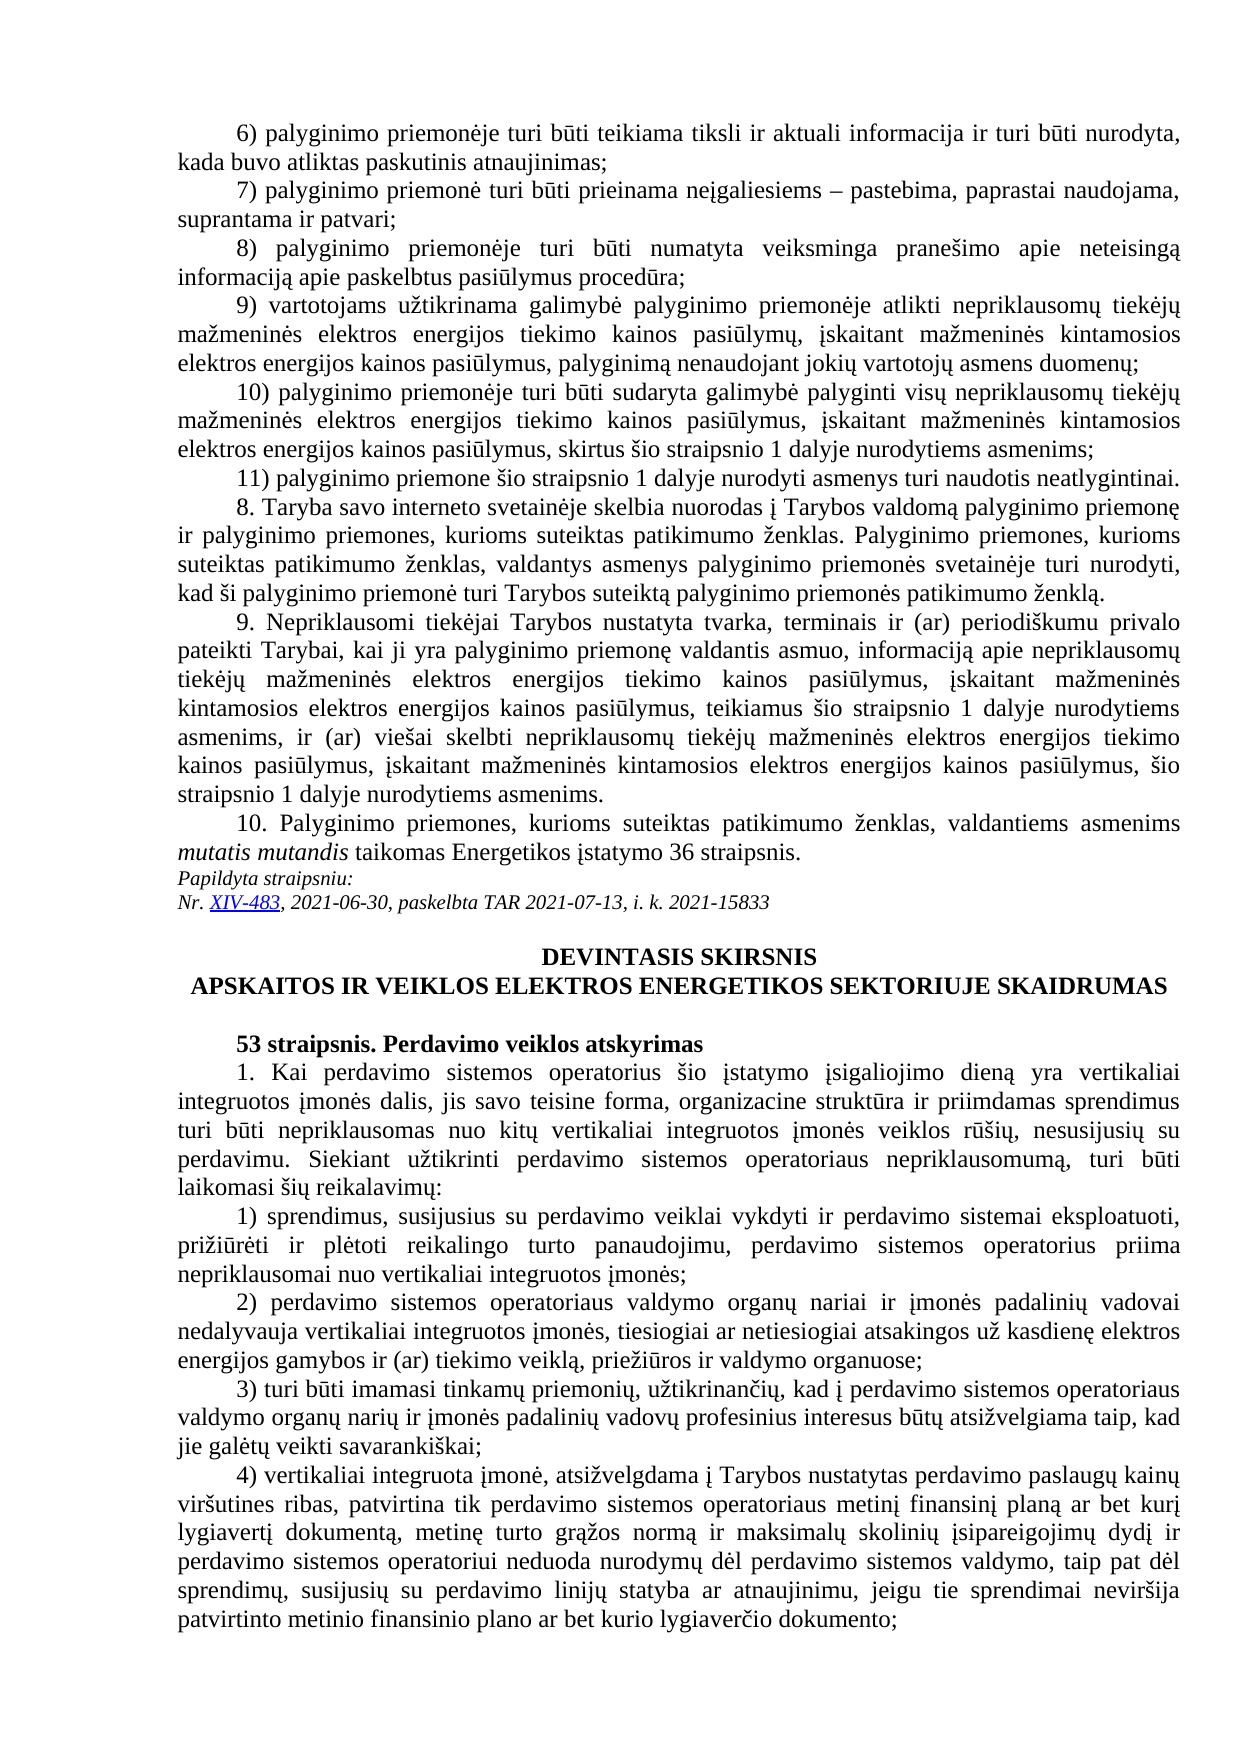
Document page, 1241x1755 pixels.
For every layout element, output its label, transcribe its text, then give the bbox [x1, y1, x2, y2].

text 10. Palyginimo priemones, kurioms suteiktas patikimumo ženklas, valdantiems asmenims mutatis mutandis taikomas Energetikos įstatymo 36 straipsnis. [177, 808, 1181, 866]
text 53 straipsnis. Perdavimo veiklos atskyrimas [177, 1029, 1181, 1057]
text 3) turi būti imamasi tinkamų priemonių, užtikrinančių, kad į perdavimo sistemos operatoriaus valdymo organų narių ir įmonės padalinių vadovų profesinius interesus būtų atsižvelgiama taip, kad jie galėtų veikti savarankiškai; [177, 1374, 1181, 1460]
text 9. Nepriklausomi tiekėjai Tarybos nustatyta tvarka, terminais ir (ar) periodiškumu privalo pateikti Tarybai, kai ji yra palyginimo priemonę valdantis asmuo, informaciją apie nepriklausomų tiekėjų mažmeninės elektros energijos tiekimo kainos pasiūlymus, įskaitant mažmeninės kintamosios elektros energijos kainos pasiūlymus, teikiamus šio straipsnio 1 dalyje nurodytiems asmenims, ir (ar) viešai skelbti nepriklausomų tiekėjų mažmeninės elektros energijos tiekimo kainos pasiūlymus, įskaitant mažmeninės kintamosios elektros energijos kainos pasiūlymus, šio straipsnio 1 dalyje nurodytiems asmenims. [177, 607, 1181, 808]
text 8. Taryba savo interneto svetainėje skelbia nuorodas į Tarybos valdomą palyginimo priemonę ir palyginimo priemones, kurioms suteiktas patikimumo ženklas. Palyginimo priemones, kurioms suteiktas patikimumo ženklas, valdantys asmenys palyginimo priemonės svetainėje turi nurodyti, kad ši palyginimo priemonė turi Tarybos suteiktą palyginimo priemonės patikimumo ženklą. [177, 492, 1181, 607]
text 8) palyginimo priemonėje turi būti numatyta veiksminga pranešimo apie neteisingą informaciją apie paskelbtus pasiūlymus procedūra; [177, 233, 1181, 291]
text APSKAITOS IR VEIKLOS ELEKTROS ENERGETIKOS SEKTORIUJE SKAIDRUMAS [177, 971, 1181, 1000]
text DEVINTASIS SKIRSNIS [177, 942, 1181, 971]
text 10) palyginimo priemonėje turi būti sudaryta galimybė palyginti visų nepriklausomų tiekėjų mažmeninės elektros energijos tiekimo kainos pasiūlymus, įskaitant mažmeninės kintamosios elektros energijos kainos pasiūlymus, skirtus šio straipsnio 1 dalyje nurodytiems asmenims; [177, 377, 1181, 463]
text 9) vartotojams užtikrinama galimybė palyginimo priemonėje atlikti nepriklausomų tiekėjų mažmeninės elektros energijos tiekimo kainos pasiūlymų, įskaitant mažmeninės kintamosios elektros energijos kainos pasiūlymus, palyginimą nenaudojant jokių vartotojų asmens duomenų; [177, 291, 1181, 377]
text 1. Kai perdavimo sistemos operatorius šio įstatymo įsigaliojimo dieną yra vertikaliai integruotos įmonės dalis, jis savo teisine forma, organizacine struktūra ir priimdamas sprendimus turi būti nepriklausomas nuo kitų vertikaliai integruotos įmonės veiklos rūšių, nesusijusių su perdavimu. Siekiant užtikrinti perdavimo sistemos operatoriaus nepriklausomumą, turi būti laikomasi šių reikalavimų: [177, 1057, 1181, 1201]
text 6) palyginimo priemonėje turi būti teikiama tiksli ir aktuali informacija ir turi būti nurodyta, kada buvo atliktas paskutinis atnaujinimas; [177, 118, 1181, 176]
text 11) palyginimo priemone šio straipsnio 1 dalyje nurodyti asmenys turi naudotis neatlygintinai. [177, 463, 1181, 492]
text 2) perdavimo sistemos operatoriaus valdymo organų nariai ir įmonės padalinių vadovai nedalyvauja vertikaliai integruotos įmonės, tiesiogiai ar netiesiogiai atsakingos už kasdienę elektros energijos gamybos ir (ar) tiekimo veiklą, priežiūros ir valdymo organuose; [177, 1287, 1181, 1374]
text Nr. XIV-483, 2021-06-30, paskelbta TAR 2021-07-13, i. k. 2021-15833 [177, 890, 1181, 914]
text Papildyta straipsniu: [177, 866, 1181, 890]
text 1) sprendimus, susijusius su perdavimo veiklai vykdyti ir perdavimo sistemai eksploatuoti, prižiūrėti ir plėtoti reikalingo turto panaudojimu, perdavimo sistemos operatorius priima nepriklausomai nuo vertikaliai integruotos įmonės; [177, 1201, 1181, 1287]
text 4) vertikaliai integruota įmonė, atsižvelgdama į Tarybos nustatytas perdavimo paslaugų kainų viršutines ribas, patvirtina tik perdavimo sistemos operatoriaus metinį finansinį planą ar bet kurį lygiavertį dokumentą, metinę turto grąžos normą ir maksimalų skolinių įsipareigojimų dydį ir perdavimo sistemos operatoriui neduoda nurodymų dėl perdavimo sistemos valdymo, taip pat dėl sprendimų, susijusių su perdavimo linijų statyba ar atnaujinimu, jeigu tie sprendimai neviršija patvirtinto metinio finansinio plano ar bet kurio lygiaverčio dokumento; [177, 1460, 1181, 1632]
text 7) palyginimo priemonė turi būti prieinama neįgaliesiems – pastebima, paprastai naudojama, suprantama ir patvari; [177, 176, 1181, 233]
